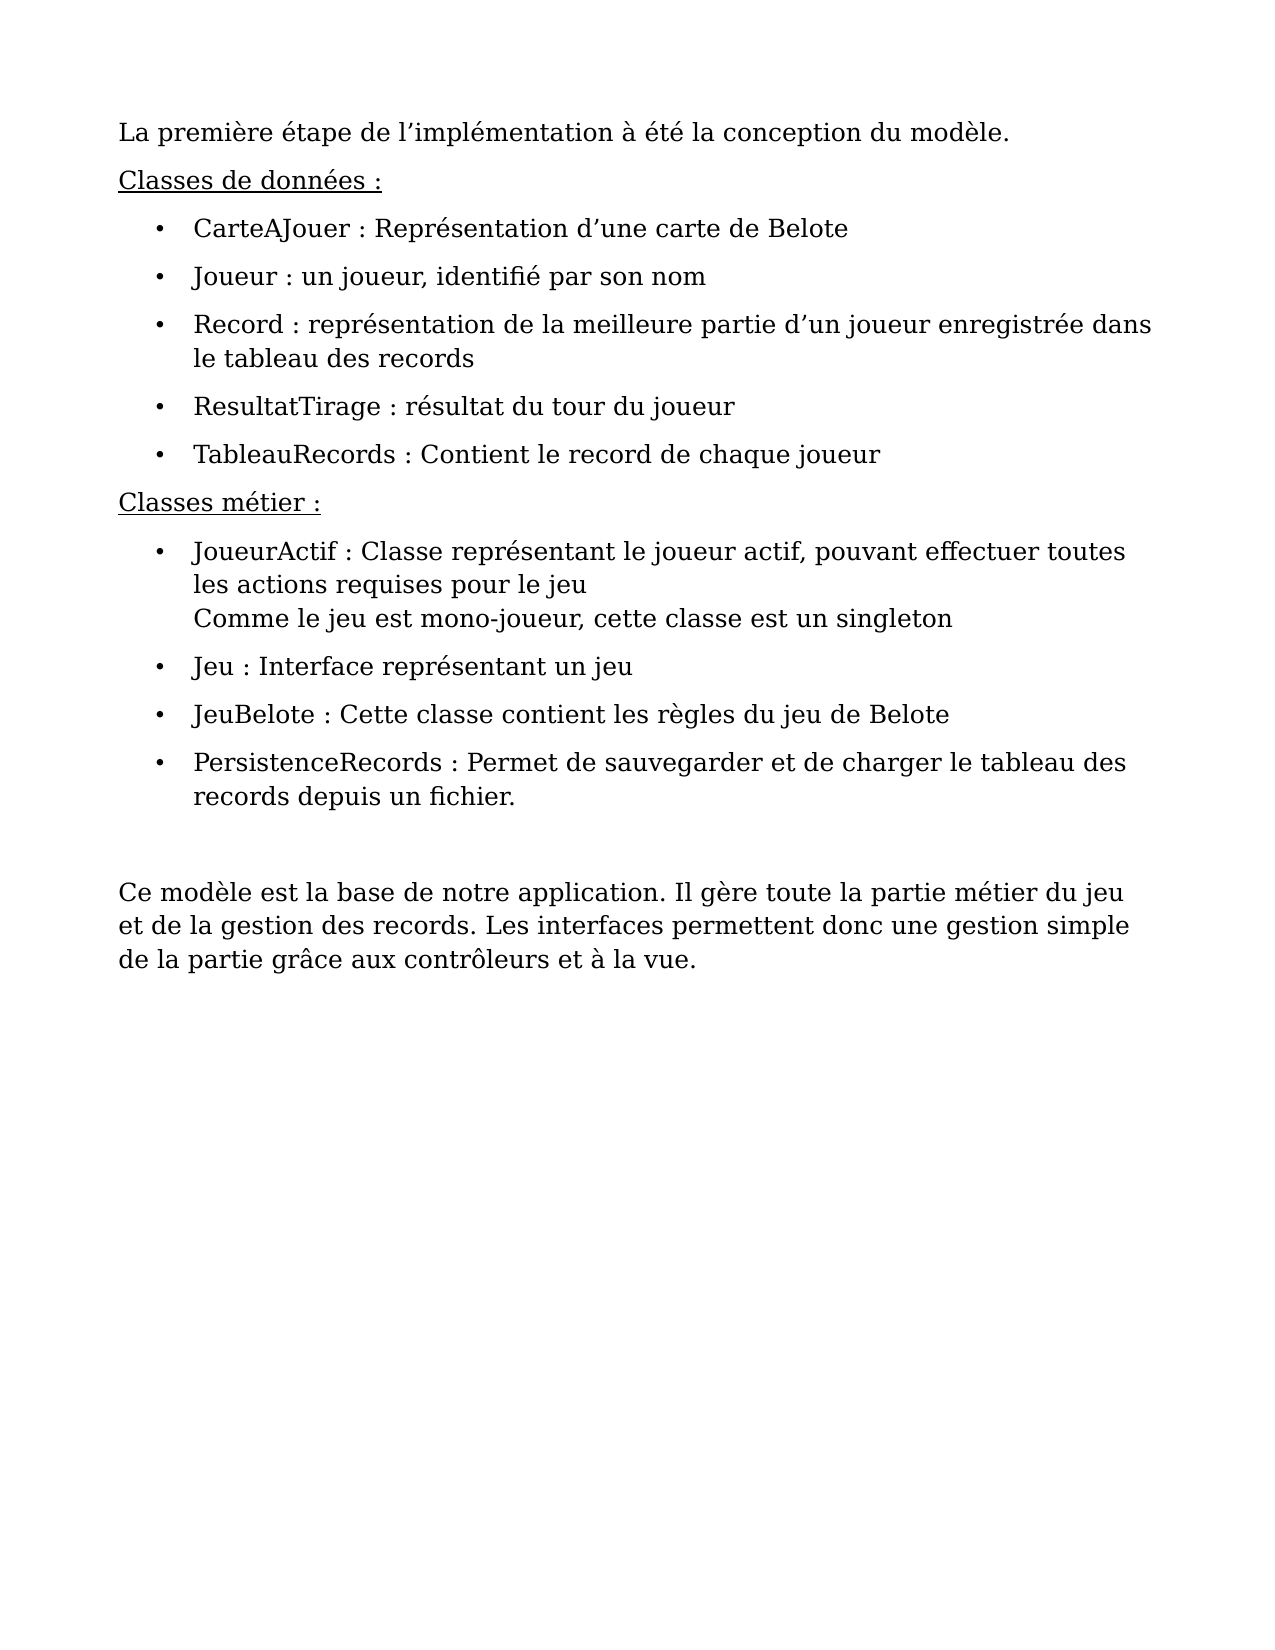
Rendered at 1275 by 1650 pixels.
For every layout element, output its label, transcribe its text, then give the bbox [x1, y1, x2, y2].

list JeuBelote : Cette classe contient les règles du jeu de Belote [156, 700, 1157, 729]
text Ce modèle est la base de notre application. Il gère toute la partie métier du jeu et de la gestion des records. Les interfaces permettent donc une gestion simple de la partie grâce aux contrôleurs et à la vue. [118, 878, 1157, 974]
list Record : représentation de la meilleure partie d’un joueur enregistrée dans le tableau des records [156, 311, 1157, 373]
list PersistenceRecords : Permet de sauvegarder et de charger le tableau des records depuis un fichier. [156, 748, 1157, 811]
text Classes métier : [118, 488, 1157, 518]
text La première étape de l’implémentation à été la conception du modèle. [118, 118, 1157, 147]
list ResultatTirage : résultat du tour du joueur [156, 392, 1157, 421]
list Jeu : Interface représentant un jeu [156, 652, 1157, 681]
list Joueur : un joueur, identifié par son nom [156, 262, 1157, 292]
list TableauRecords : Contient le record de chaque joueur [156, 440, 1157, 469]
list CarteAJouer : Représentation d’une carte de Belote [156, 214, 1157, 243]
list JoueurActif : Classe représentant le joueur actif, pouvant effectuer toutes les actions requises pour le jeu Comme le jeu est mono-joueur, cette classe est un singleton [156, 537, 1157, 633]
text Classes de données : [118, 166, 1157, 195]
